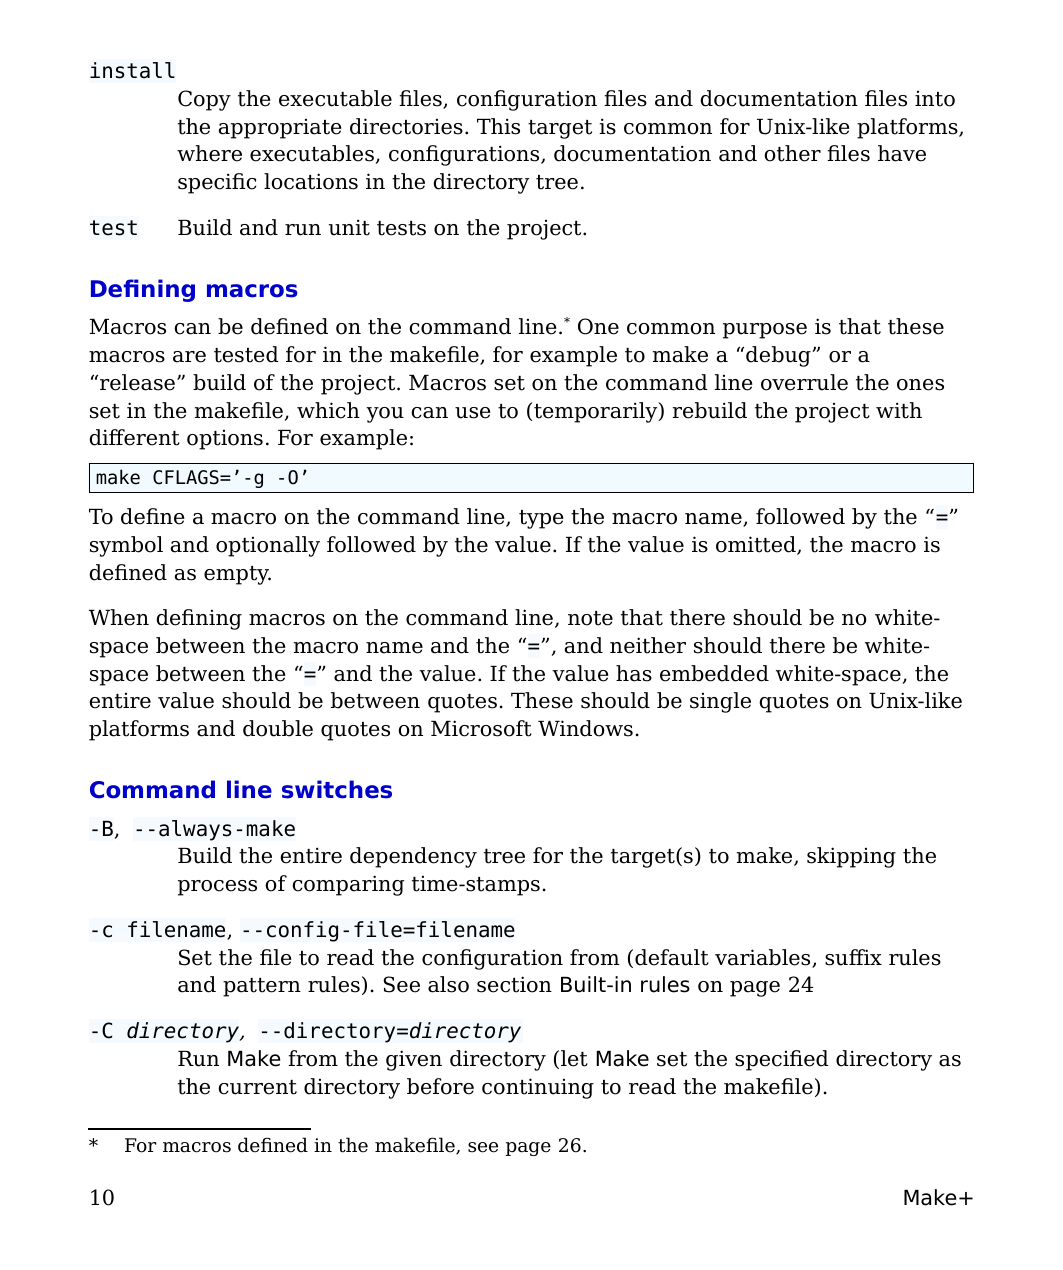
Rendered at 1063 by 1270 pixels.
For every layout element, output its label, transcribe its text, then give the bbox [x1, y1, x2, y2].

text -B, --always-make Build the entire dependency tree for the target(s) to make, skipping the process of comparing time-stamps. [88, 817, 974, 897]
text test Build and run unit tests on the project. [139, 216, 974, 240]
text -c filename, --config-file=filename Set the file to read the configuration from (default variables, suffix rules and pattern rules). See also section Built-in rules on page 24 [88, 918, 974, 998]
text Macros can be defined on the command line. One common purpose is that these macros are tested for in the makefile, for example to make a “debug” or a “release” build of the project. Macros set on the command line overrule the ones set in the makefile, which you can use to (temporarily) rebuild the project with different options. For example: [88, 315, 974, 451]
text For macros defined in the makefile, see page 26. [88, 1135, 974, 1157]
text -C directory, --directory=directory Run Make from the given directory (let Make set the specified directory as the current directory before continuing to read the makefile). [88, 1019, 974, 1099]
text install Copy the executable files, configuration files and documentation files into the appropriate directories. This target is common for Unix-like platforms, where executables, configurations, documentation and other files have specific locations in the directory tree. [88, 59, 974, 194]
text To define a macro on the command line, type the macro name, followed by the “=” symbol and optionally followed by the value. If the value is omitted, the macro is defined as empty. [88, 505, 974, 585]
subtitle Defining macros [88, 276, 974, 303]
text make CFLAGS=’-g -O’ [90, 464, 973, 492]
subtitle Command line switches [88, 778, 974, 804]
text When defining macros on the command line, note that there should be no white-space between the macro name and the “=”, and neither should there be white-space between the “=” and the value. If the value has embedded white-space, the entire value should be between quotes. These should be single quotes on Unix-like platforms and double quotes on Microsoft Windows. [88, 606, 974, 742]
